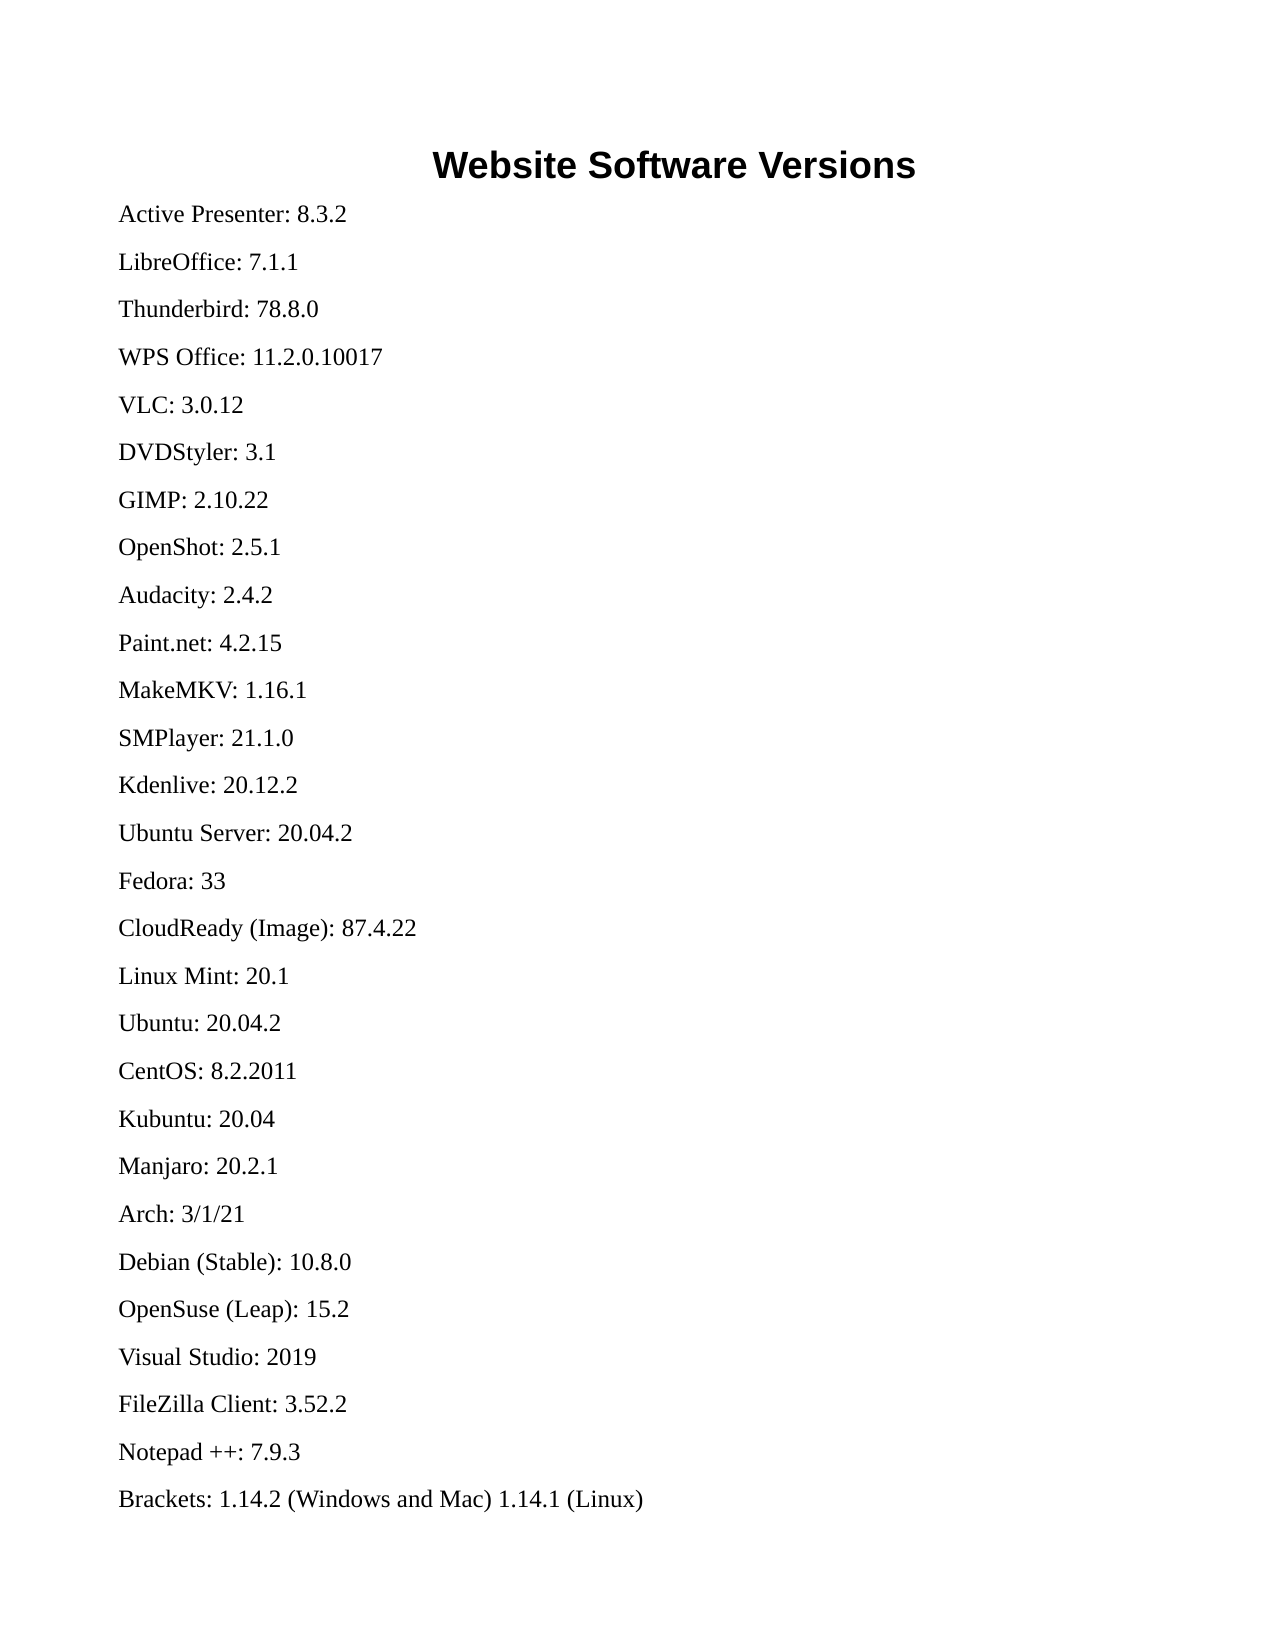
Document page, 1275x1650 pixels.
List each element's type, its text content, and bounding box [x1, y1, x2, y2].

text Thunderbird: 78.8.0 [118, 294, 1157, 323]
text Visual Studio: 2019 [118, 1342, 1157, 1371]
text FileZilla Client: 3.52.2 [118, 1389, 1157, 1418]
text OpenShot: 2.5.1 [118, 532, 1157, 561]
text Audacity: 2.4.2 [118, 580, 1157, 609]
text Active Presenter: 8.3.2 [118, 199, 1157, 228]
subtitle Website Software Versions [118, 143, 1157, 187]
text Ubuntu Server: 20.04.2 [118, 818, 1157, 847]
text SMPlayer: 21.1.0 [118, 723, 1157, 752]
text LibreOffice: 7.1.1 [118, 247, 1157, 276]
text DVDStyler: 3.1 [118, 437, 1157, 466]
text Kdenlive: 20.12.2 [118, 771, 1157, 799]
text CloudReady (Image): 87.4.22 [118, 913, 1157, 942]
text Linux Mint: 20.1 [118, 961, 1157, 990]
text CentOS: 8.2.2011 [118, 1056, 1157, 1085]
text OpenSuse (Leap): 15.2 [118, 1294, 1157, 1323]
text Manjaro: 20.2.1 [118, 1151, 1157, 1180]
text Fedora: 33 [118, 866, 1157, 894]
text Notepad ++: 7.9.3 [118, 1437, 1157, 1466]
text Paint.net: 4.2.15 [118, 628, 1157, 656]
text WPS Office: 11.2.0.10017 [118, 342, 1157, 371]
text MakeMKV: 1.16.1 [118, 675, 1157, 704]
text Brackets: 1.14.2 (Windows and Mac) 1.14.1 (Linux) [118, 1484, 1157, 1513]
text VLC: 3.0.12 [118, 390, 1157, 418]
text Arch: 3/1/21 [118, 1199, 1157, 1228]
text Kubuntu: 20.04 [118, 1104, 1157, 1132]
text Debian (Stable): 10.8.0 [118, 1247, 1157, 1275]
text GIMP: 2.10.22 [118, 485, 1157, 514]
text Ubuntu: 20.04.2 [118, 1008, 1157, 1037]
